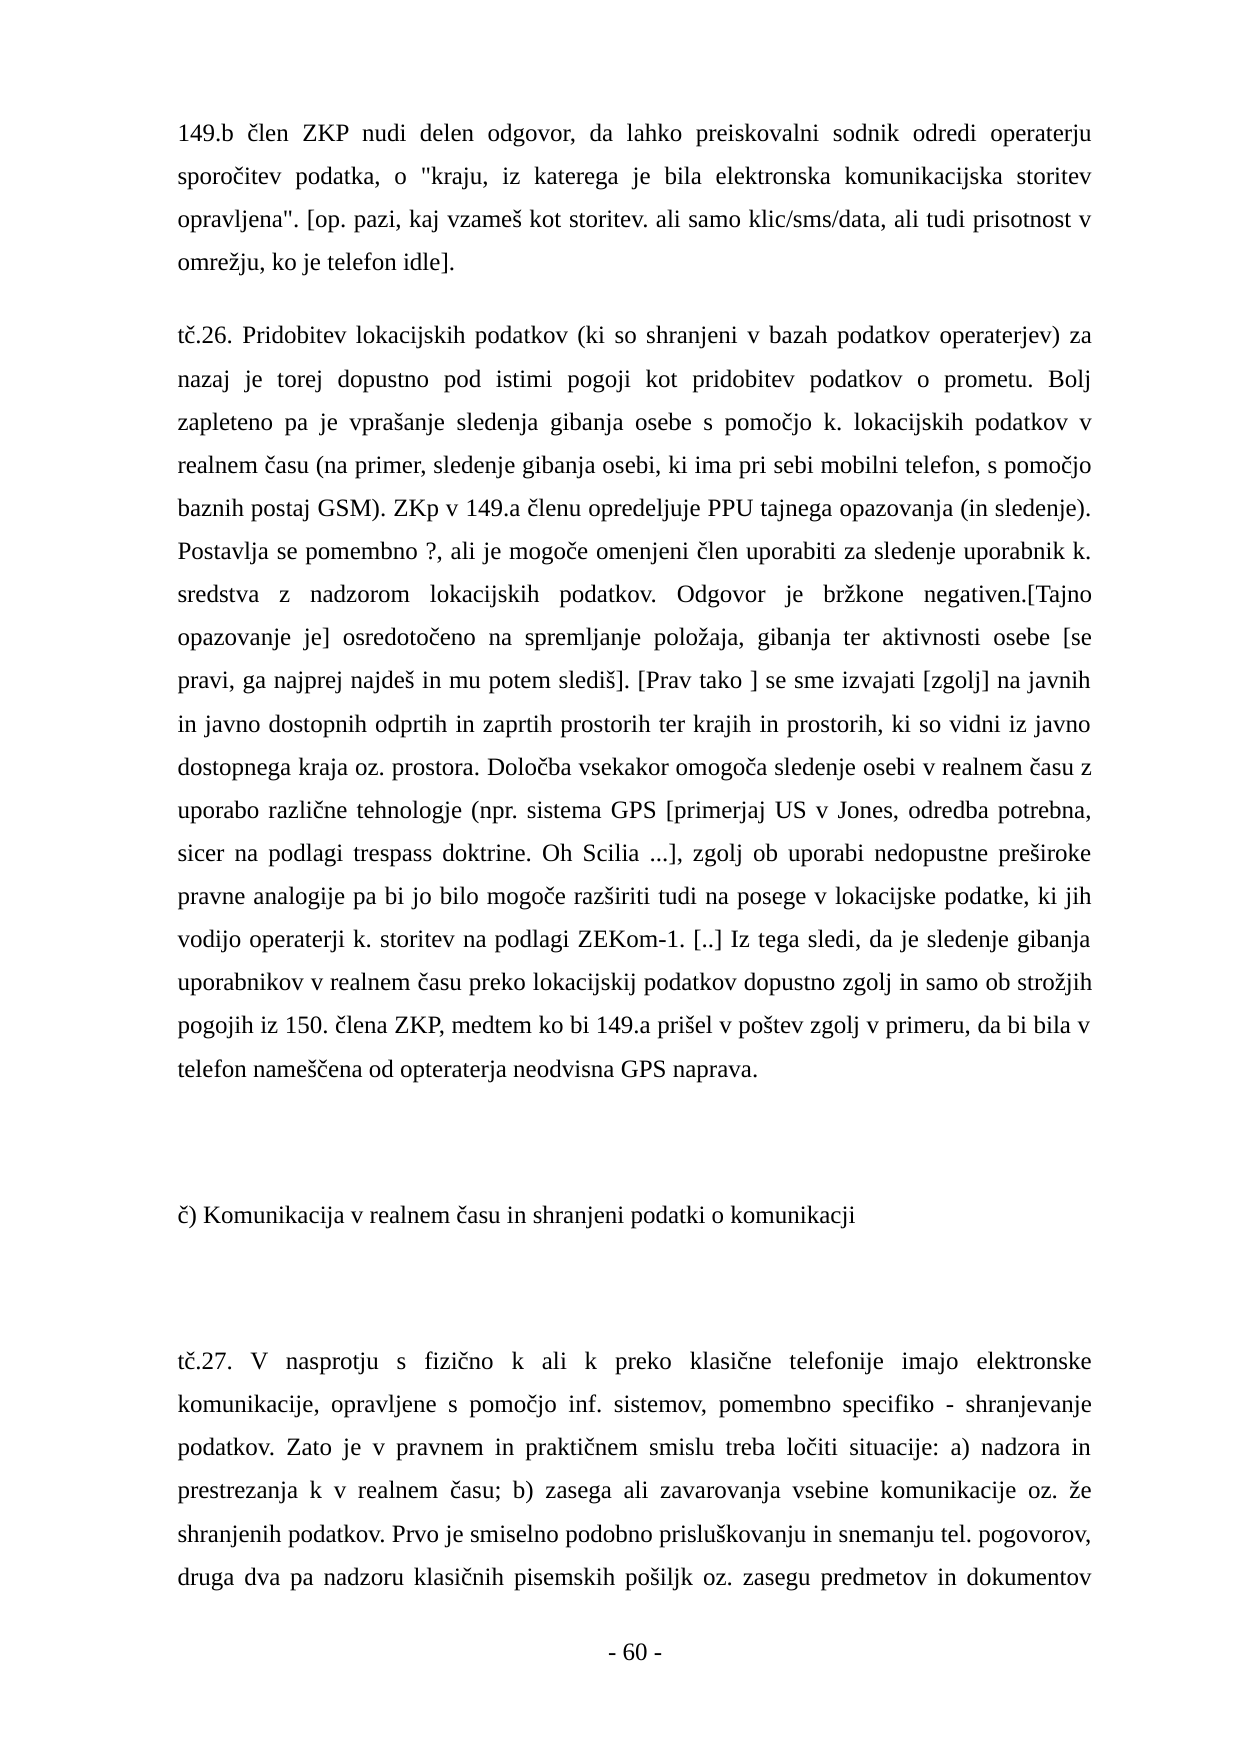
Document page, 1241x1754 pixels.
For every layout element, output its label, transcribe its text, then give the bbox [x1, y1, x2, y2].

text 149.b člen ZKP nudi delen odgovor, da lahko preiskovalni sodnik odredi operaterju sporočitev podatka, o "kraju, iz katerega je bila elektronska komunikacijska storitev opravljena". [op. pazi, kaj vzameš kot storitev. ali samo klic/sms/data, ali tudi prisotnost v omrežju, ko je telefon idle]. [177, 118, 1093, 276]
text tč.27. V nasprotju s fizično k ali k preko klasične telefonije imajo elektronske komunikacije, opravljene s pomočjo inf. sistemov, pomembno specifiko - shranjevanje podatkov. Zato je v pravnem in praktičnem smislu treba ločiti situacije: a) nadzora in prestrezanja k v realnem času; b) zasega ali zavarovanja vsebine komunikacije oz. že shranjenih podatkov. Prvo je smiselno podobno prisluškovanju in snemanju tel. pogovorov, druga dva pa nadzoru klasičnih pisemskih pošiljk oz. zasegu predmetov in dokumentov [177, 1346, 1093, 1591]
text tč.26. Pridobitev lokacijskih podatkov (ki so shranjeni v bazah podatkov operaterjev) za nazaj je torej dopustno pod istimi pogoji kot pridobitev podatkov o prometu. Bolj zapleteno pa je vprašanje sledenja gibanja osebe s pomočjo k. lokacijskih podatkov v realnem času (na primer, sledenje gibanja osebi, ki ima pri sebi mobilni telefon, s pomočjo baznih postaj GSM). ZKp v 149.a členu opredeljuje PPU tajnega opazovanja (in sledenje). Postavlja se pomembno ?, ali je mogoče omenjeni člen uporabiti za sledenje uporabnik k. sredstva z nadzorom lokacijskih podatkov. Odgovor je bržkone negativen.[Tajno opazovanje je] osredotočeno na spremljanje položaja, gibanja ter aktivnosti osebe [se pravi, ga najprej najdeš in mu potem slediš]. [Prav tako ] se sme izvajati [zgolj] na javnih in javno dostopnih odprtih in zaprtih prostorih ter krajih in prostorih, ki so vidni iz javno dostopnega kraja oz. prostora. Določba vsekakor omogoča sledenje osebi v realnem času z uporabo različne tehnologje (npr. sistema GPS [primerjaj US v Jones, odredba potrebna, sicer na podlagi trespass doktrine. Oh Scilia ...], zgolj ob uporabi nedopustne preširoke pravne analogije pa bi jo bilo mogoče razširiti tudi na posege v lokacijske podatke, ki jih vodijo operaterji k. storitev na podlagi ZEKom-1. [..] Iz tega sledi, da je sledenje gibanja uporabnikov v realnem času preko lokacijskij podatkov dopustno zgolj in samo ob strožjih pogojih iz 150. člena ZKP, medtem ko bi 149.a prišel v poštev zgolj v primeru, da bi bila v telefon nameščena od opteraterja neodvisna GPS naprava. [177, 321, 1093, 1082]
text č) Komunikacija v realnem času in shranjeni podatki o komunikacji [177, 1200, 1093, 1229]
